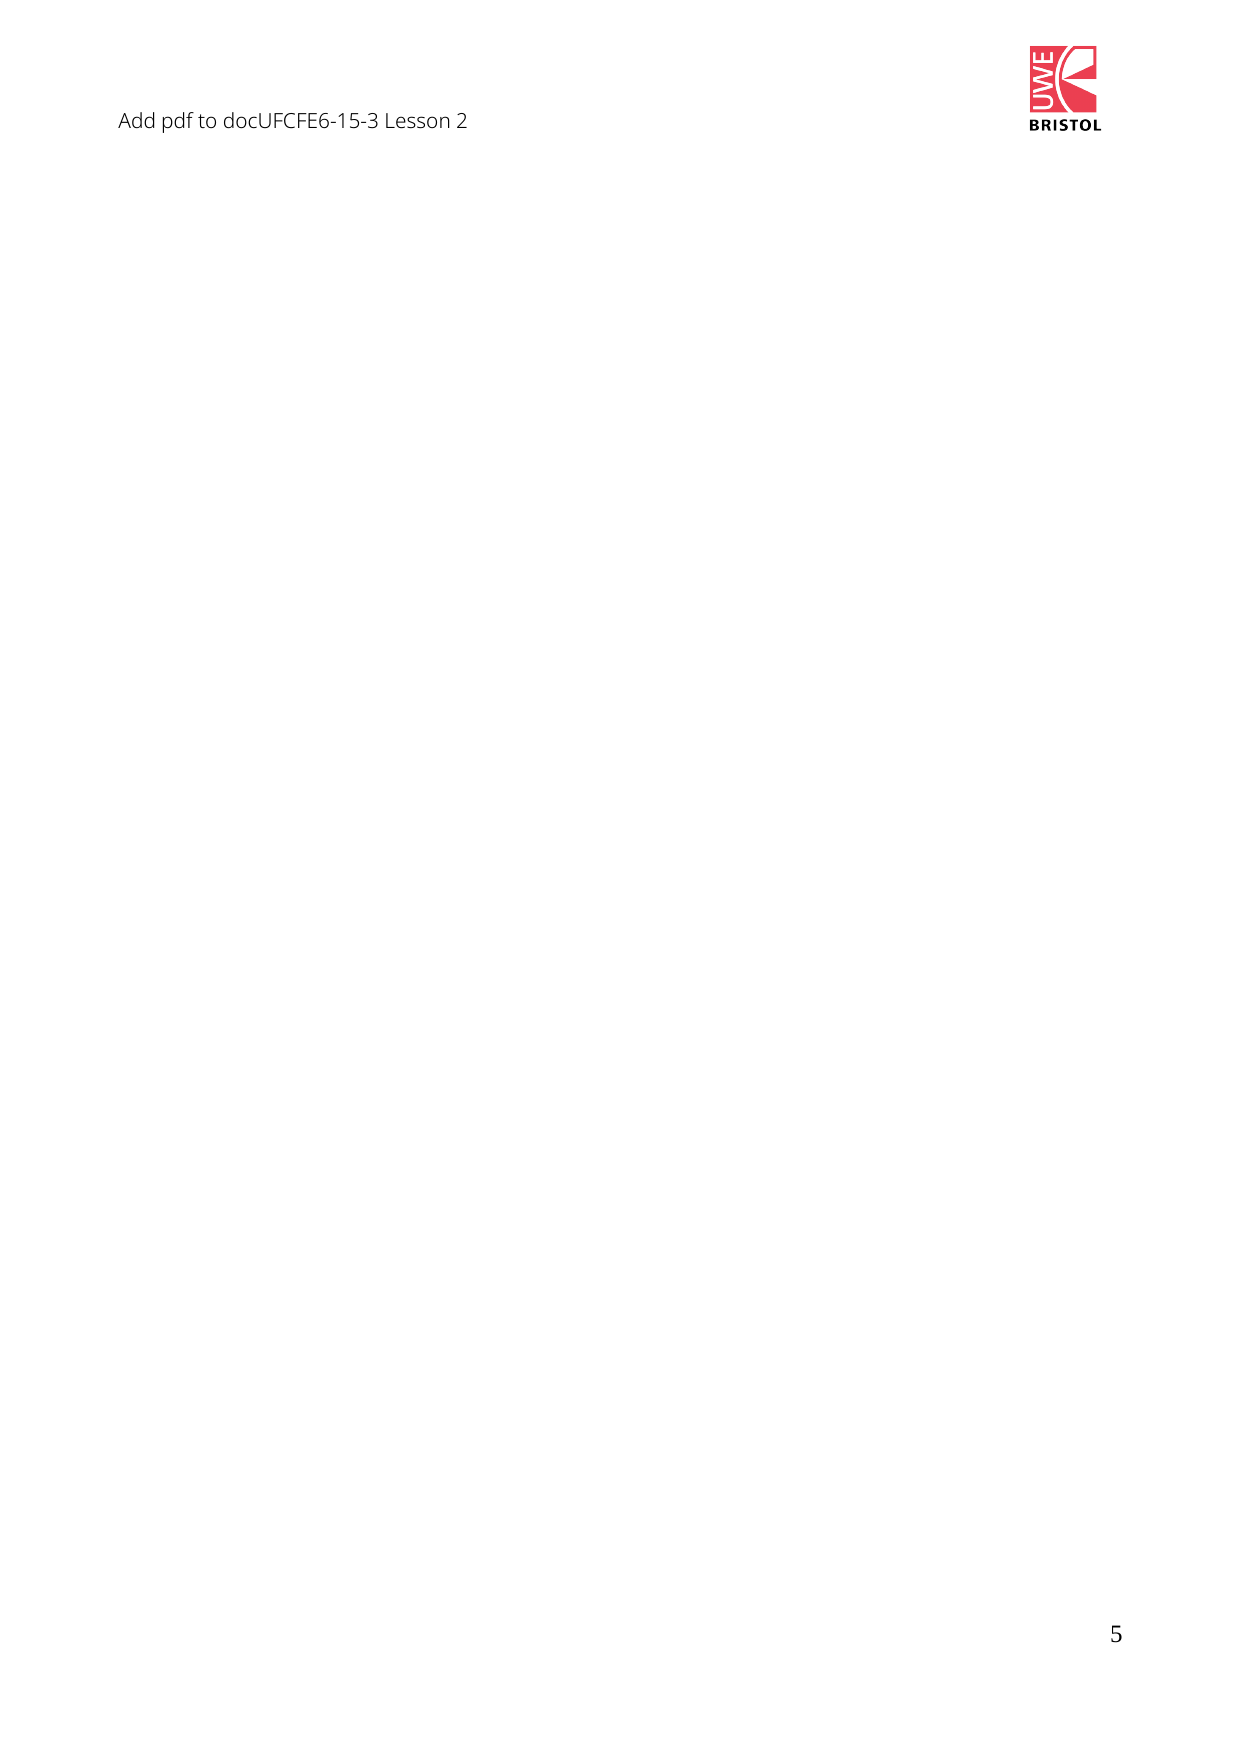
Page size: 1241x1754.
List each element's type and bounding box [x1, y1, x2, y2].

picture [1012, 35, 1119, 141]
